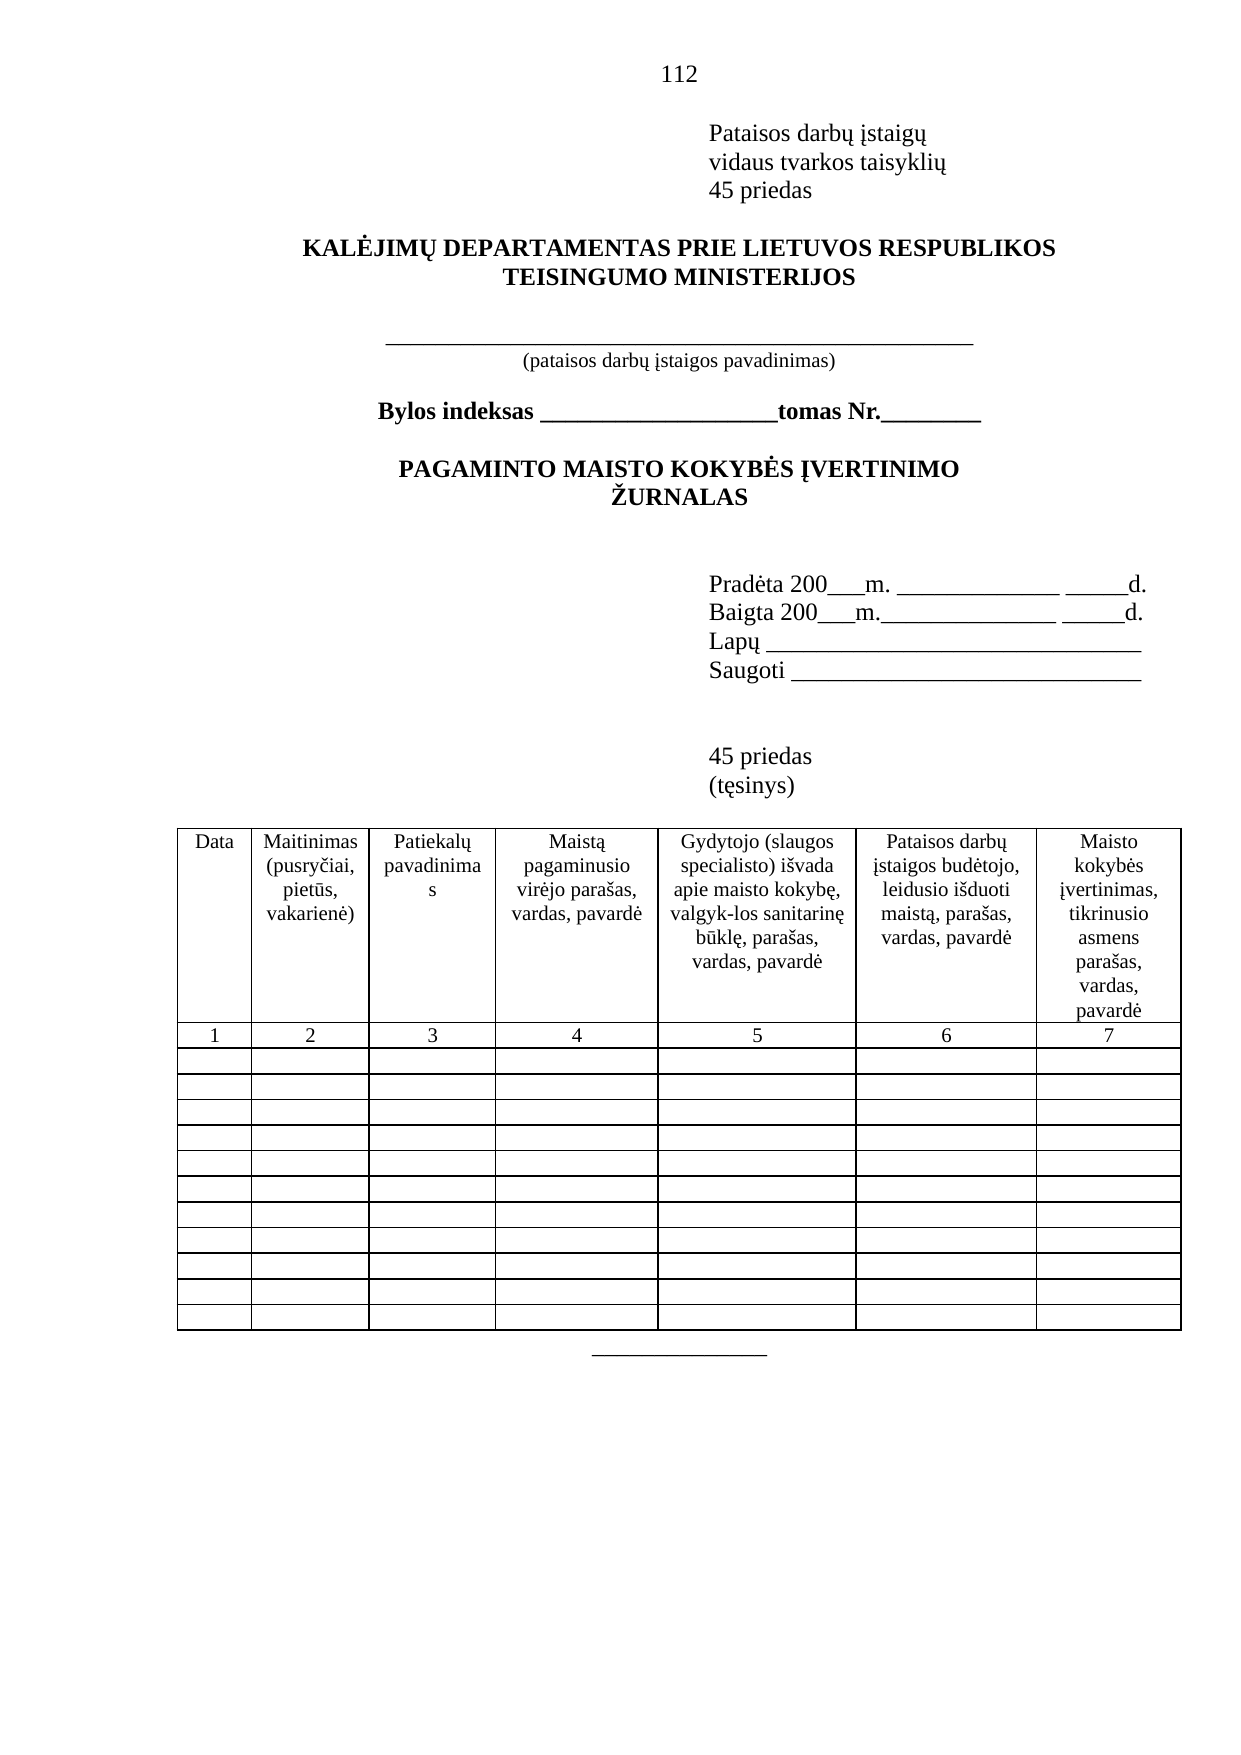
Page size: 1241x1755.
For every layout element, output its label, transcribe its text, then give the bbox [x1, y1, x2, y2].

table_cell [178, 1280, 251, 1303]
table_header Maistą pagaminusio virėjo parašas, vardas, pavardė [496, 829, 657, 1022]
text _______________________________________________ [177, 319, 1181, 348]
table_cell [370, 1075, 495, 1098]
table_cell [252, 1126, 368, 1150]
text 45 priedas [177, 741, 1181, 770]
table_cell [857, 1228, 1036, 1252]
text PAGAMINTO MAISTO KOKYBĖS ĮVERTINIMO [177, 454, 1181, 482]
table_cell [857, 1126, 1036, 1150]
table_cell [178, 1305, 251, 1329]
text ŽURNALAS [177, 482, 1181, 511]
table_cell [370, 1254, 495, 1278]
table_cell [659, 1075, 855, 1098]
table_cell [496, 1049, 657, 1073]
table_cell [252, 1177, 368, 1201]
text Pradėta 200___m. _____________ _____d. [177, 569, 1181, 597]
table_cell [1037, 1254, 1180, 1278]
text (tęsinys) [177, 770, 1181, 799]
table_cell [496, 1280, 657, 1303]
text Baigta 200___m.______________ _____d. [177, 597, 1181, 626]
table_cell [1037, 1305, 1180, 1329]
table_cell [370, 1203, 495, 1227]
table_cell [659, 1151, 855, 1175]
table_cell [370, 1280, 495, 1303]
table_cell [659, 1126, 855, 1150]
table_cell [178, 1100, 251, 1124]
text ______________ [177, 1331, 1181, 1359]
table_header Patiekalų pavadinimas [370, 829, 495, 1022]
table_cell [178, 1049, 251, 1073]
table_cell [1037, 1049, 1180, 1073]
table_cell 6 [857, 1023, 1036, 1047]
table_cell [1037, 1126, 1180, 1150]
table_cell [178, 1151, 251, 1175]
table_cell [496, 1151, 657, 1175]
text Lapų ______________________________ [177, 626, 1181, 655]
table_cell [659, 1228, 855, 1252]
table_cell [1037, 1177, 1180, 1201]
table_cell [496, 1203, 657, 1227]
table_header Maisto kokybės įvertinimas, tikrinusio asmens parašas, vardas, pavardė [1037, 829, 1180, 1022]
table_cell [496, 1100, 657, 1124]
table_cell 4 [496, 1023, 657, 1047]
table_cell [370, 1228, 495, 1252]
table_cell [1037, 1228, 1180, 1252]
table_cell [370, 1305, 495, 1329]
table_cell [496, 1305, 657, 1329]
table_cell [370, 1049, 495, 1073]
table_header Data [178, 829, 251, 1022]
table_cell [252, 1305, 368, 1329]
table_cell [1037, 1151, 1180, 1175]
table_cell 5 [659, 1023, 855, 1047]
table_cell [252, 1100, 368, 1124]
table_cell [370, 1126, 495, 1150]
table_cell [857, 1049, 1036, 1073]
table_cell [496, 1177, 657, 1201]
text vidaus tvarkos taisyklių [177, 147, 1181, 176]
table_header Gydytojo (slaugos specialisto) išvada apie maisto kokybę, valgyk-los sanitarinę būklę, parašas, vardas, pavardė [659, 829, 855, 1022]
table_cell [178, 1075, 251, 1098]
table_cell [1037, 1203, 1180, 1227]
table_cell [252, 1228, 368, 1252]
text KALĖJIMŲ DEPARTAMENTAS PRIE LIETUVOS RESPUBLIKOS [177, 233, 1181, 262]
table_cell [659, 1280, 855, 1303]
text 45 priedas [177, 176, 1181, 204]
table_cell [252, 1075, 368, 1098]
table_header Pataisos darbų įstaigos budėtojo, leidusio išduoti maistą, parašas, vardas, pavardė [857, 829, 1036, 1022]
table_cell [857, 1075, 1036, 1098]
table_cell [1037, 1075, 1180, 1098]
text Bylos indeksas ___________________tomas Nr.________ [177, 396, 1181, 425]
text Saugoti ____________________________ [177, 655, 1181, 684]
table_cell [496, 1254, 657, 1278]
table_cell [370, 1151, 495, 1175]
table_cell [252, 1151, 368, 1175]
table_cell [1037, 1280, 1180, 1303]
text (pataisos darbų įstaigos pavadinimas) [177, 348, 1181, 372]
table_cell [857, 1177, 1036, 1201]
table_cell [857, 1151, 1036, 1175]
table_cell 1 [178, 1023, 251, 1047]
table_cell [857, 1305, 1036, 1329]
table_cell [857, 1203, 1036, 1227]
text TEISINGUMO MINISTERIJOS [177, 262, 1181, 291]
table_cell [496, 1126, 657, 1150]
table_cell [252, 1254, 368, 1278]
table_cell [178, 1228, 251, 1252]
table_cell [857, 1100, 1036, 1124]
table_cell [857, 1280, 1036, 1303]
table_header Maitinimas (pusryčiai, pietūs, vakarienė) [252, 829, 368, 1022]
table_cell [496, 1228, 657, 1252]
table_cell [659, 1203, 855, 1227]
table_cell [252, 1203, 368, 1227]
table_cell [178, 1203, 251, 1227]
text Pataisos darbų įstaigų [709, 118, 1181, 147]
table_cell [252, 1280, 368, 1303]
table_cell [659, 1305, 855, 1329]
table_cell [178, 1254, 251, 1278]
table_cell [857, 1254, 1036, 1278]
table_cell [370, 1100, 495, 1124]
table_cell [496, 1075, 657, 1098]
table_cell 3 [370, 1023, 495, 1047]
table_cell [1037, 1100, 1180, 1124]
table_cell [370, 1177, 495, 1201]
table_cell [178, 1126, 251, 1150]
table_cell 2 [252, 1023, 368, 1047]
table_cell [659, 1100, 855, 1124]
table_cell [178, 1177, 251, 1201]
table_cell 7 [1037, 1023, 1180, 1047]
table_cell [659, 1049, 855, 1073]
table_cell [659, 1254, 855, 1278]
table_cell [252, 1049, 368, 1073]
table_cell [659, 1177, 855, 1201]
